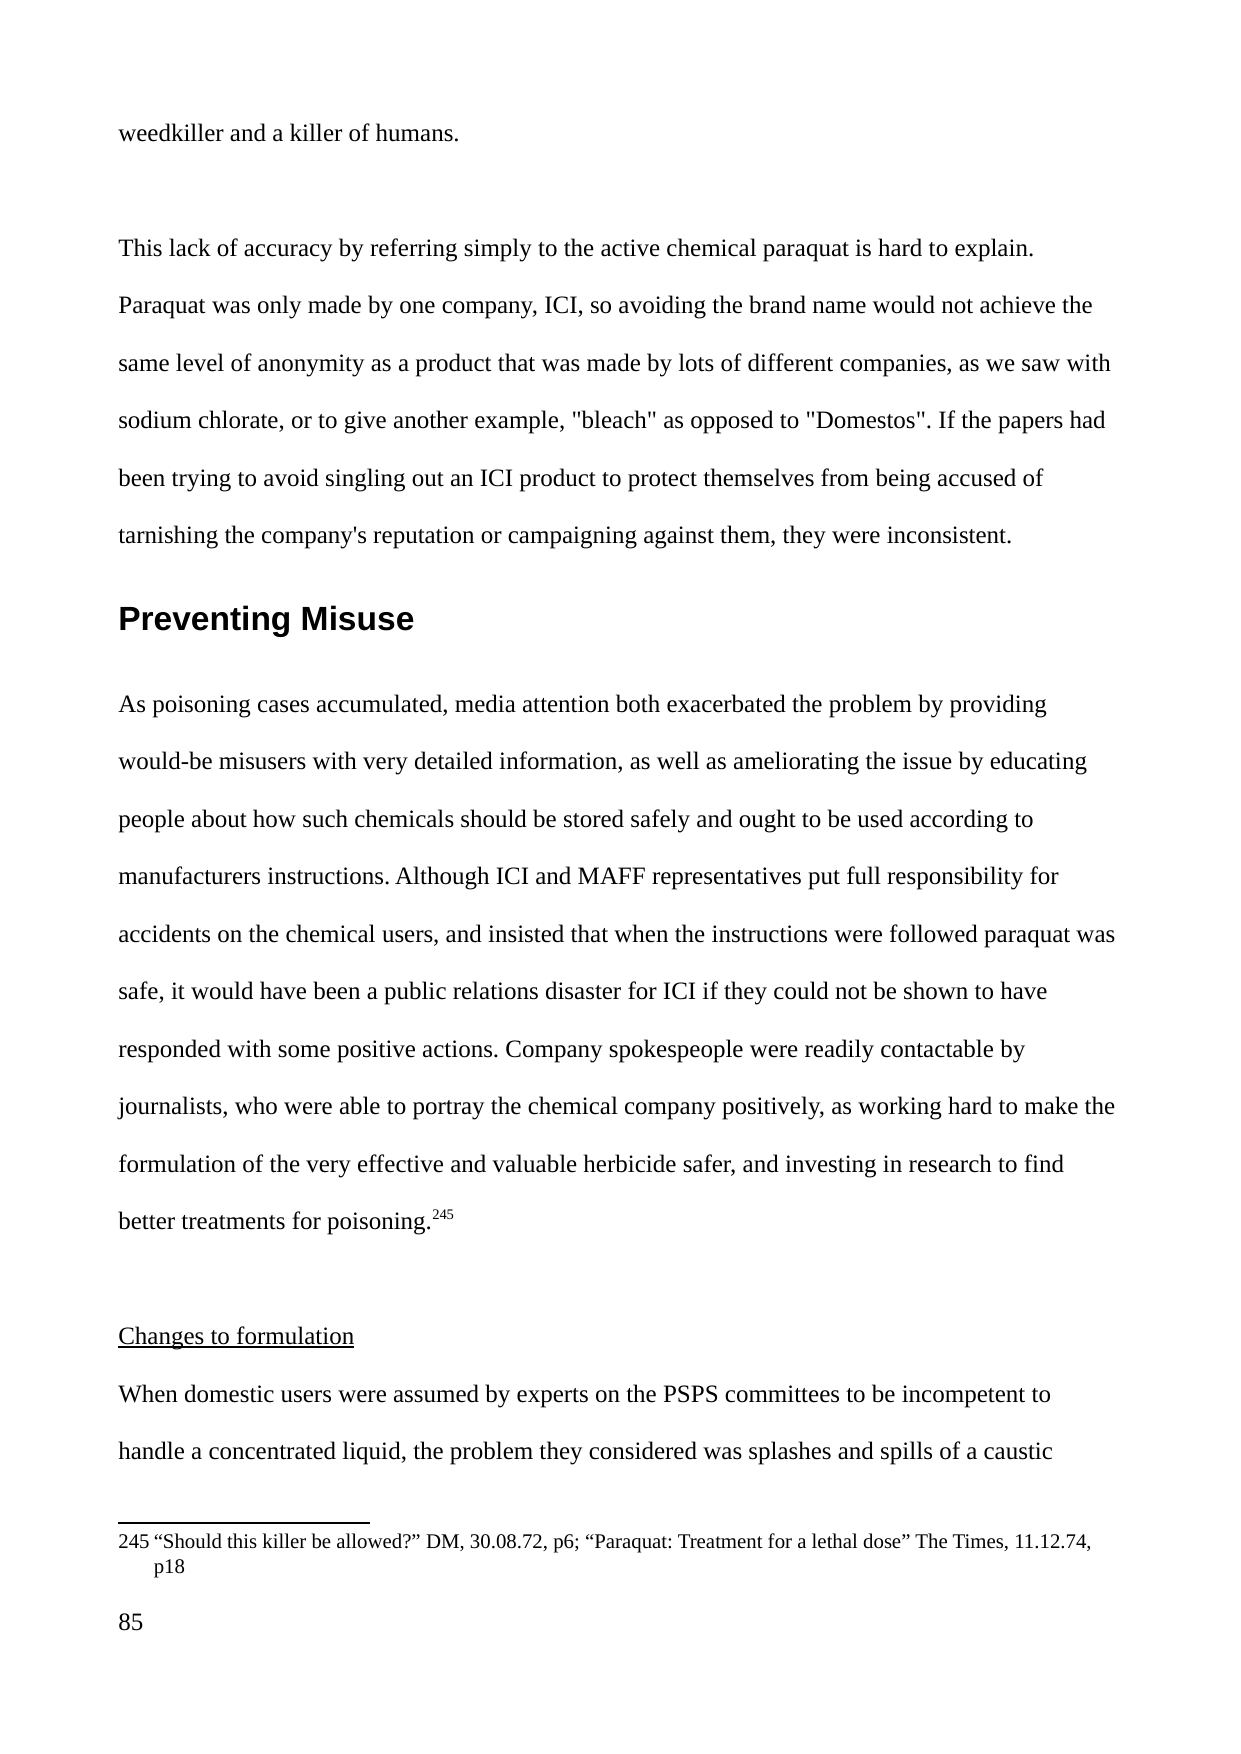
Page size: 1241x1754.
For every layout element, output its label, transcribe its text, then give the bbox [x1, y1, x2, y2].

text When domestic users were assumed by experts on the PSPS committees to be incompetent to handle a concentrated liquid, the problem they considered was splashes and spills of a caustic [118, 1379, 1122, 1465]
subtitle Preventing Misuse [118, 599, 1122, 638]
text weedkiller and a killer of humans. [118, 118, 1122, 147]
text Changes to formulation [118, 1321, 1122, 1350]
text “Should this killer be allowed?” DM, 30.08.72, p6; “Paraquat: Treatment for a lethal dose” The Times, 11.12.74, p18 [118, 1529, 1122, 1578]
text This lack of accuracy by referring simply to the active chemical paraquat is hard to explain. Paraquat was only made by one company, ICI, so avoiding the brand name would not achieve the same level of anonymity as a product that was made by lots of different companies, as we saw with sodium chlorate, or to give another example, "bleach" as opposed to "Domestos". If the papers had been trying to avoid singling out an ICI product to protect themselves from being accused of tarnishing the company's reputation or campaigning against them, they were inconsistent. [118, 233, 1122, 549]
text As poisoning cases accumulated, media attention both exacerbated the problem by providing would-be misusers with very detailed information, as well as ameliorating the issue by educating people about how such chemicals should be stored safely and ought to be used according to manufacturers instructions. Although ICI and MAFF representatives put full responsibility for accidents on the chemical users, and insisted that when the instructions were followed paraquat was safe, it would have been a public relations disaster for ICI if they could not be shown to have responded with some positive actions. Company spokespeople were readily contactable by journalists, who were able to portray the chemical company positively, as working hard to make the formulation of the very effective and valuable herbicide safer, and investing in research to find better treatments for poisoning. [118, 689, 1122, 1235]
